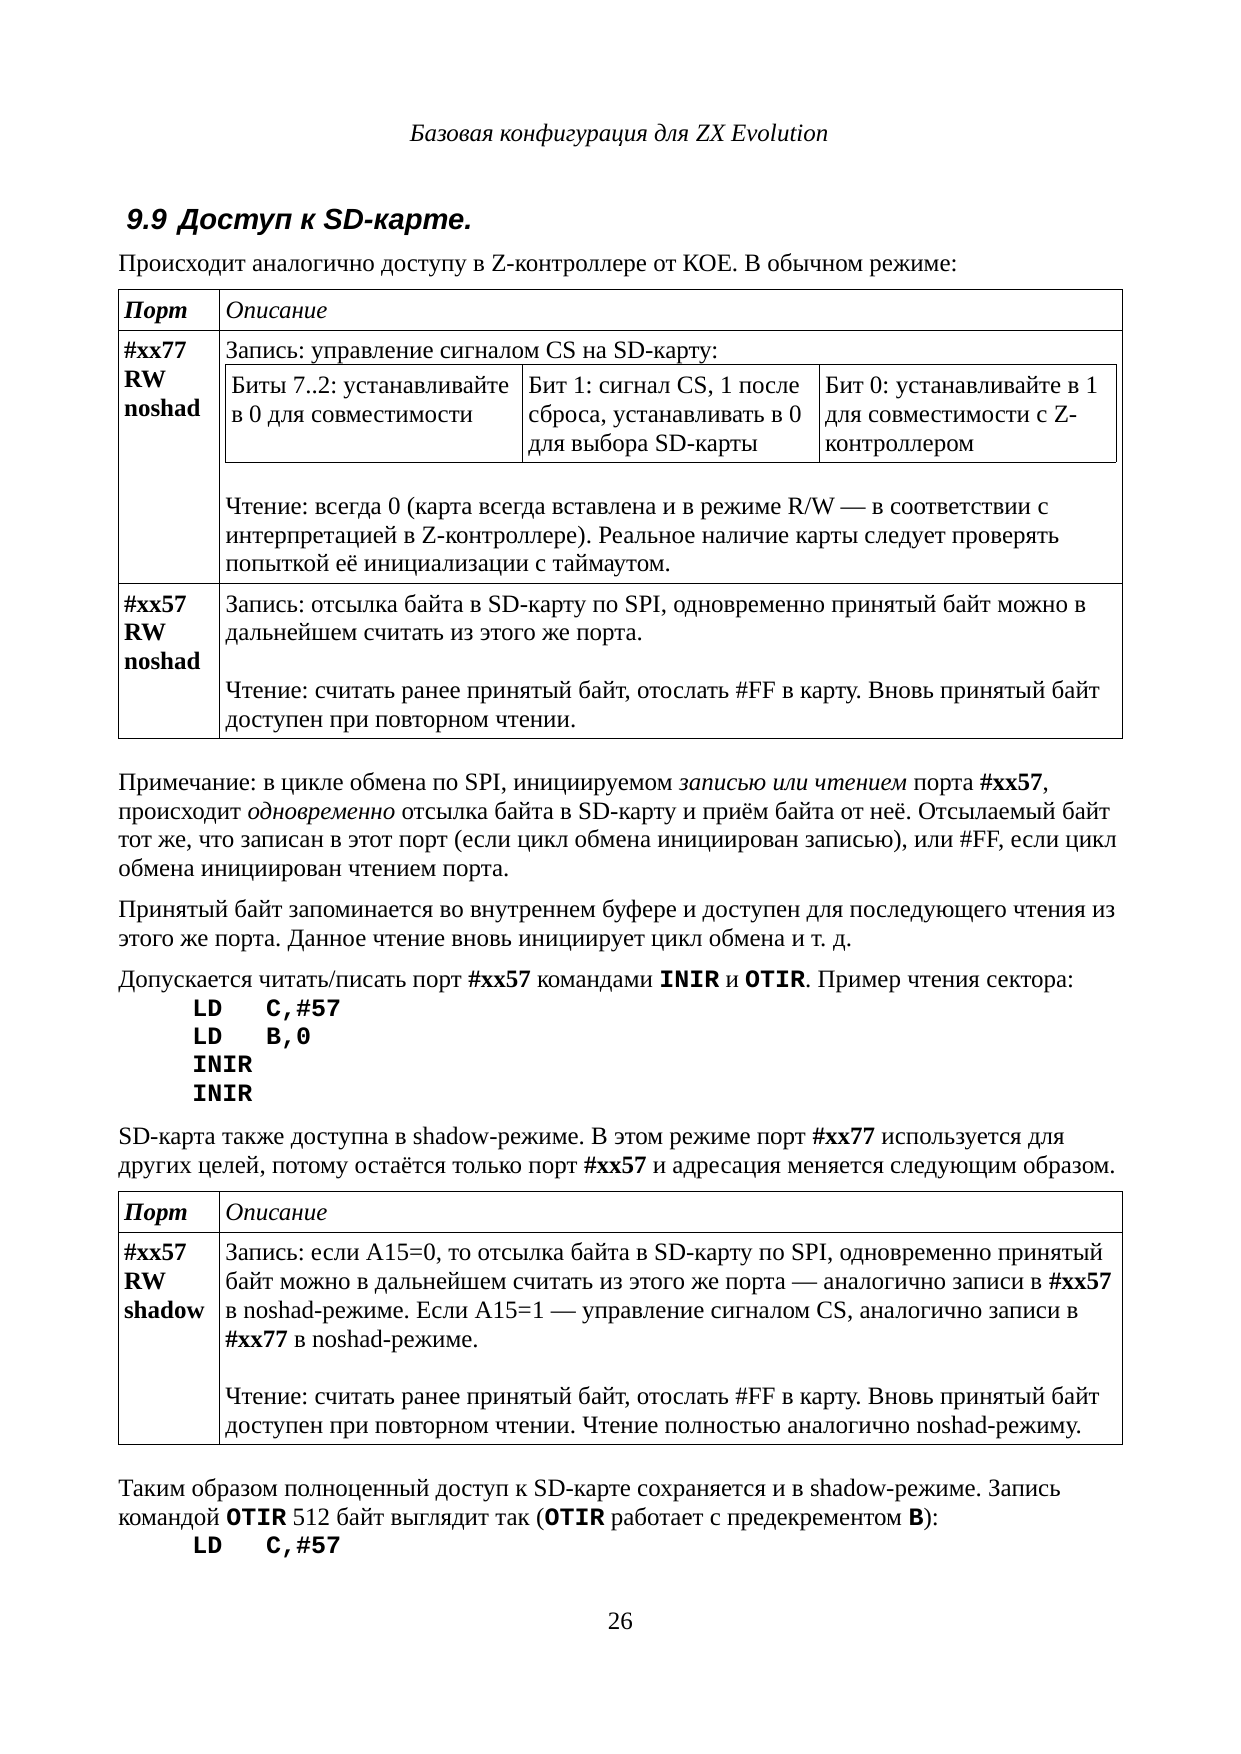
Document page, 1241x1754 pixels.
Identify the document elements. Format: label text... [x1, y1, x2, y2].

text LD C,#57 [118, 1533, 1122, 1561]
table_cell Запись: если A15=0, то отсылка байта в SD-карту по SPI, одновременно принятый байт можно в дальнейшем считать из этого же порта — аналогично записи в #xx57 в noshad-режиме. Если A15=1 — управление сигналом CS, аналогично записи в #xx77 в noshad-режиме. Чтение: считать ранее принятый байт, отослать #FF в карту. Вновь принятый байт доступен при повторном чтении. Чтение полностью аналогично noshad-режиму. [220, 1233, 1122, 1444]
table_cell #xx77 RW noshad [119, 331, 219, 583]
table_cell #xx57 RW noshad [119, 584, 219, 738]
table_header Описание [220, 1192, 1122, 1232]
table_header Биты 7..2: устанавливайте в 0 для совместимости [226, 365, 522, 462]
table_cell Запись: отсылка байта в SD-карту по SPI, одновременно принятый байт можно в дальнейшем считать из этого же порта. Чтение: считать ранее принятый байт, отослать #FF в карту. Вновь принятый байт доступен при повторном чтении. [220, 584, 1122, 738]
table_header Бит 0: устанавливайте в 1 для совместимости с Z-контроллером [820, 365, 1116, 462]
table_cell Запись: управление сигналом CS на SD-карту: Чтение: всегда 0 (карта всегда вставлена и в режиме R/W — в соответствии с интерпретацией в Z-контроллере). Реальное наличие карты следует проверять попыткой её инициализации с таймаутом. [220, 331, 1122, 583]
table_cell #xx57 RW shadow [119, 1233, 219, 1444]
text Происходит аналогично доступу в Z-контроллере от КОЕ. В обычном режиме: [118, 248, 1122, 277]
text Примечание: в цикле обмена по SPI, инициируемом записью или чтением порта #xx57, происходит одновременно отсылка байта в SD-карту и приём байта от неё. Отсылаемый байт тот же, что записан в этот порт (если цикл обмена инициирован записью), или #FF, если цикл обмена инициирован чтением порта. [118, 767, 1122, 882]
text Допускается читать/писать порт #xx57 командами INIR и OTIR. Пример чтения сектора: LD C,#57 LD B,0 INIR INIR [118, 964, 1122, 1109]
table_header Описание [220, 290, 1122, 330]
text Таким образом полноценный доступ к SD-карте сохраняется и в shadow-режиме. Запись командой OTIR 512 байт выглядит так (OTIR работает с предекрементом B): [118, 1473, 1122, 1533]
table_header Порт [119, 1192, 219, 1232]
text SD-карта также доступна в shadow-режиме. В этом режиме порт #xx77 используется для других целей, потому остаётся только порт #xx57 и адресация меняется следующим образом. [118, 1121, 1122, 1179]
table_header Порт [119, 290, 219, 330]
table_header Бит 1: сигнал CS, 1 после сброса, устанавливать в 0 для выбора SD-карты [523, 365, 819, 462]
text Принятый байт запоминается во внутреннем буфере и доступен для последующего чтения из этого же порта. Данное чтение вновь инициирует цикл обмена и т. д. [118, 894, 1122, 952]
subtitle Доступ к SD-карте. [118, 202, 1122, 236]
